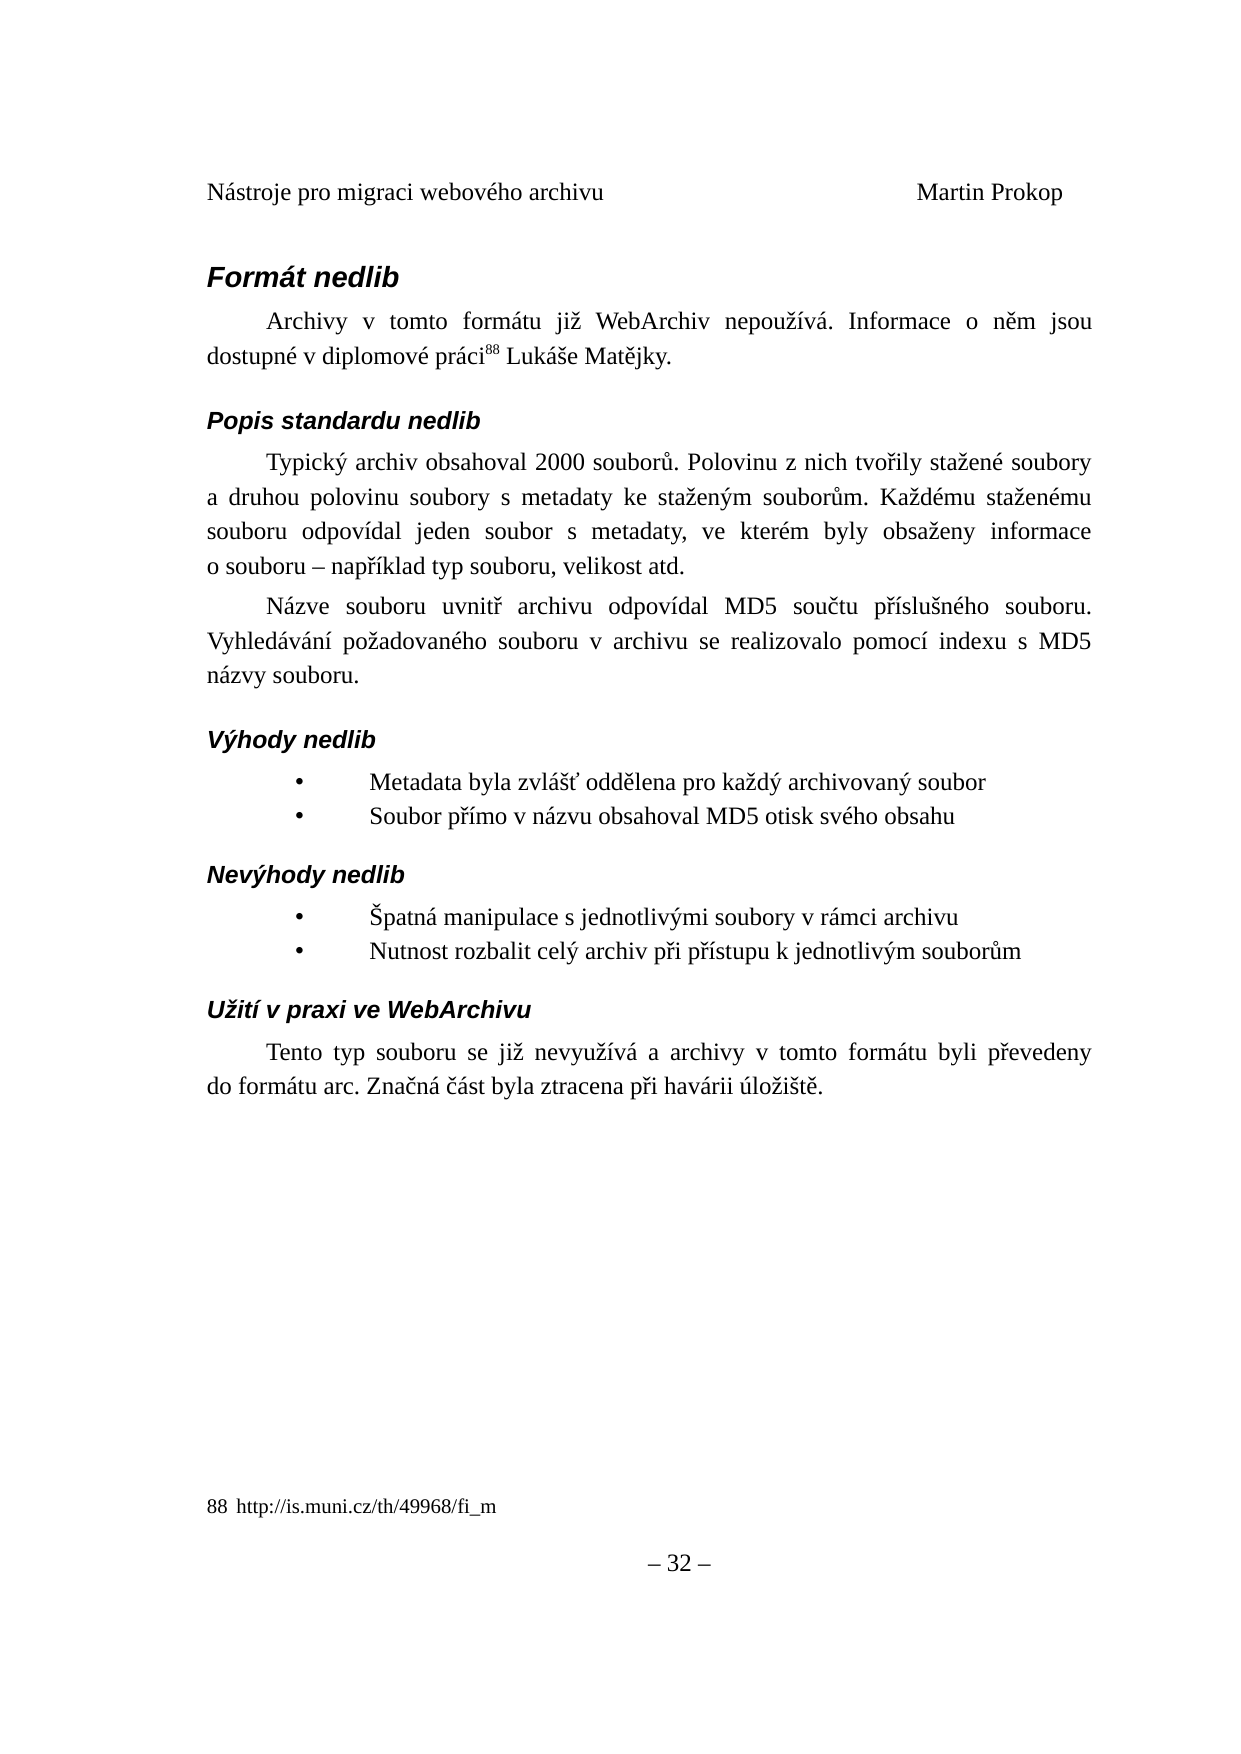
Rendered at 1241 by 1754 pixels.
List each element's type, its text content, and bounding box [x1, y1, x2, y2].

text http://is.muni.cz/th/49968/fi_m [207, 1494, 1093, 1518]
list Metadata byla zvlášť oddělena pro každý archivovaný soubor [295, 767, 1093, 795]
subtitle Výhody nedlib [207, 726, 1093, 754]
subtitle Užití v praxi ve WebArchivu [207, 996, 1093, 1024]
subtitle Formát nedlib [207, 260, 1093, 294]
subtitle Popis standardu nedlib [207, 406, 1093, 435]
text Typický archiv obsahoval 2000 souborů. Polovinu z nich tvořily stažené soubory a druhou polovinu soubory s metadaty ke staženým souborům. Každému staženému souboru odpovídal jeden soubor s metadaty, ve kterém byly obsaženy informace o souboru – například typ souboru, velikost atd. [207, 447, 1093, 579]
list Nutnost rozbalit celý archiv při přístupu k jednotlivým souborům [295, 936, 1093, 965]
text Tento typ souboru se již nevyužívá a archivy v tomto formátu byli převedeny do formátu arc. Značná část byla ztracena při havárii úložiště. [207, 1037, 1093, 1100]
text Archivy v tomto formátu již WebArchiv nepoužívá. Informace o něm jsou dostupné v diplomové práci Lukáše Matějky. [207, 306, 1093, 370]
list Soubor přímo v názvu obsahoval MD5 otisk svého obsahu [295, 801, 1093, 830]
list Špatná manipulace s jednotlivými soubory v rámci archivu [295, 902, 1093, 930]
subtitle Nevýhody nedlib [207, 861, 1093, 889]
text Názve souboru uvnitř archivu odpovídal MD5 součtu příslušného souboru. Vyhledávání požadovaného souboru v archivu se realizovalo pomocí indexu s MD5 názvy souboru. [207, 591, 1093, 689]
